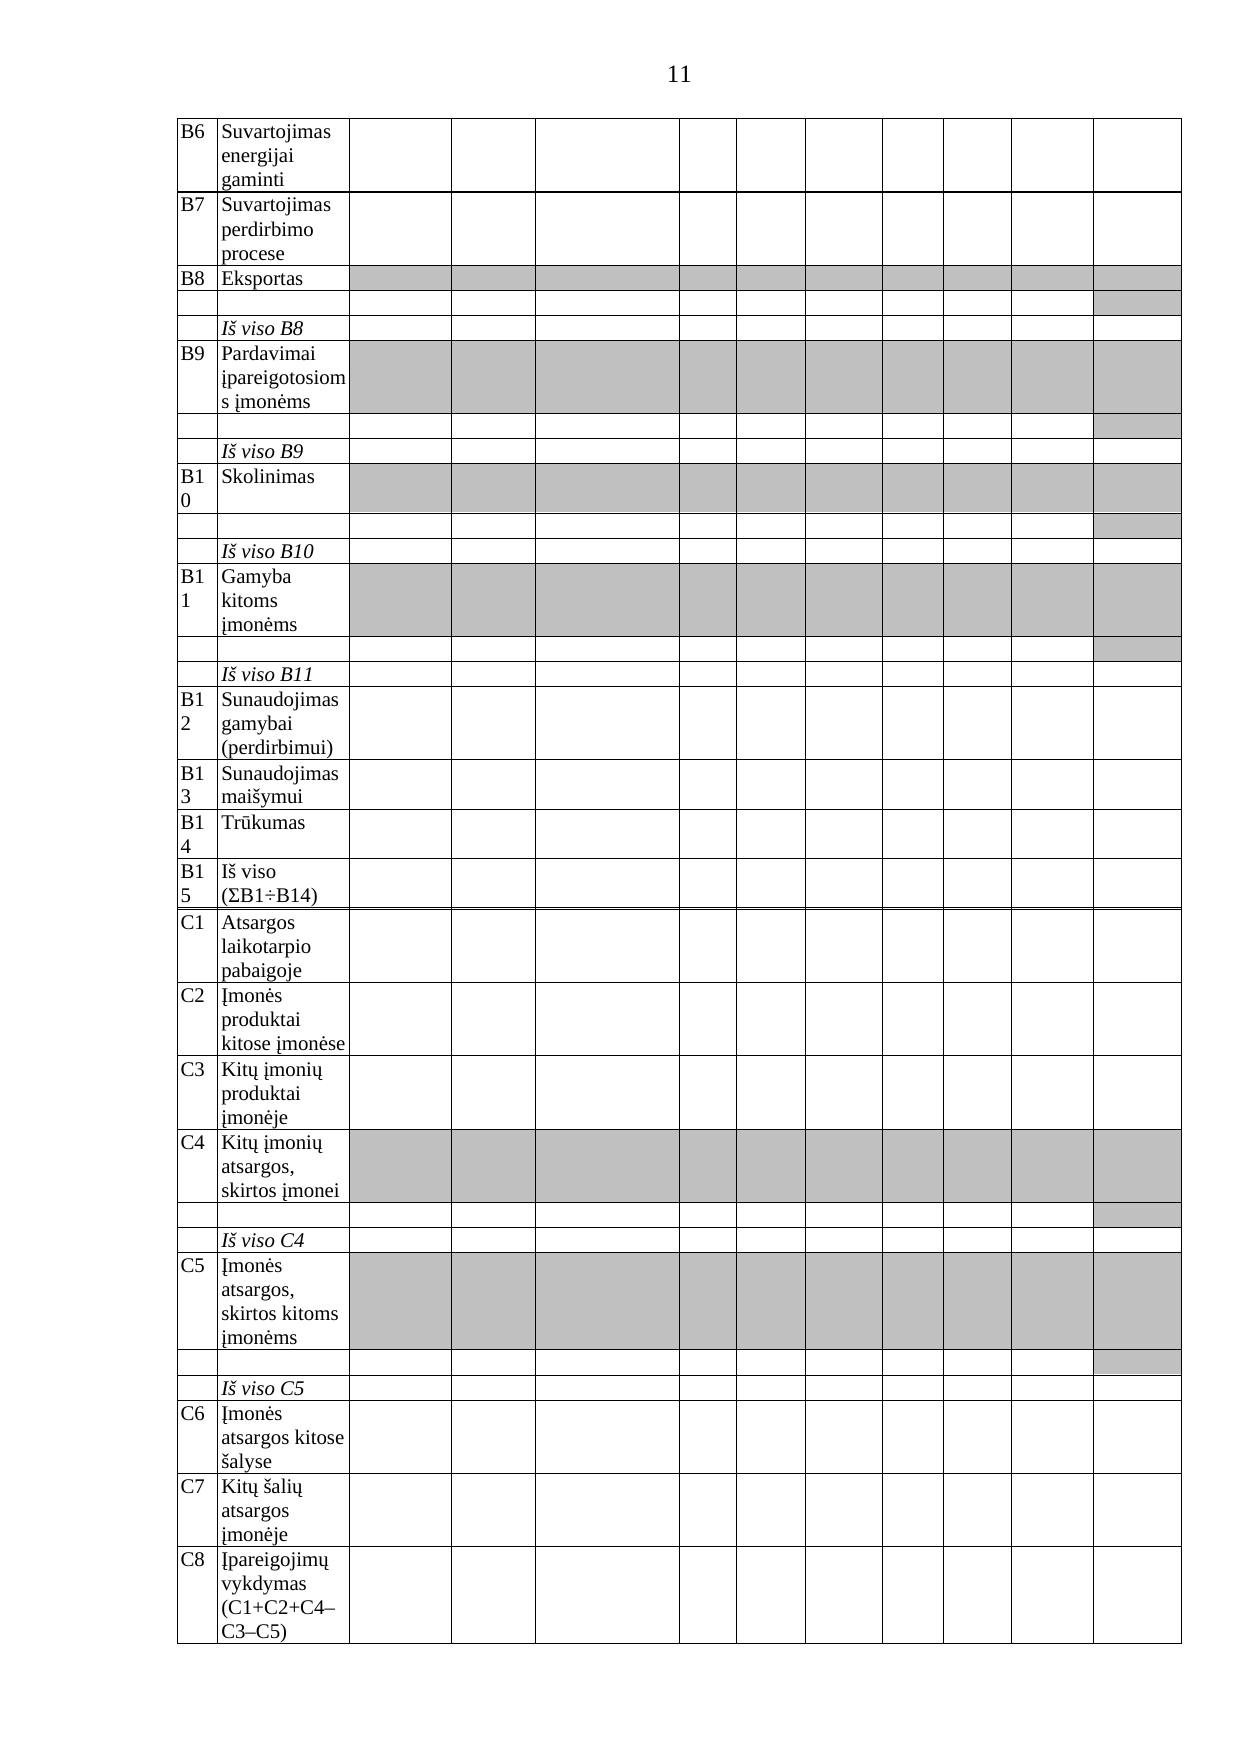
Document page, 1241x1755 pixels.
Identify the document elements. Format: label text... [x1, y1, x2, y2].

table_cell [178, 316, 217, 340]
table_cell [680, 439, 736, 463]
table_cell [944, 564, 1011, 636]
table_cell [737, 1350, 805, 1374]
table_cell [1094, 760, 1181, 808]
table_cell [680, 414, 736, 438]
table_cell [536, 687, 679, 759]
table_cell C3 [178, 1056, 217, 1129]
table_cell [680, 1253, 736, 1349]
table_cell [452, 859, 535, 907]
table_cell [1094, 1474, 1181, 1546]
table_cell [1094, 193, 1181, 264]
table_cell [680, 316, 736, 340]
table_cell [452, 1228, 535, 1252]
table_cell B14 [178, 810, 217, 858]
table_cell [1094, 1228, 1181, 1252]
table_cell [883, 193, 943, 264]
table_cell [883, 662, 943, 686]
table_cell [680, 539, 736, 563]
table_cell [944, 464, 1011, 512]
table_cell [1094, 539, 1181, 563]
table_cell Skolinimas [218, 464, 349, 512]
table_cell [737, 514, 805, 538]
table_cell [944, 662, 1011, 686]
table_cell [218, 514, 349, 538]
table_cell [806, 464, 882, 512]
table_cell [944, 1547, 1011, 1643]
table_cell [178, 439, 217, 463]
table_cell [178, 1350, 217, 1374]
table_cell [1094, 810, 1181, 858]
table_cell [1012, 1350, 1093, 1374]
table_cell [944, 514, 1011, 538]
table_cell [1012, 1376, 1093, 1399]
table_cell [737, 316, 805, 340]
table_cell [536, 266, 679, 290]
table_cell [806, 810, 882, 858]
table_cell [944, 414, 1011, 438]
table_cell [1094, 687, 1181, 759]
table_cell [350, 1350, 451, 1374]
table_cell [737, 1401, 805, 1473]
table_cell [536, 1376, 679, 1399]
table_cell [883, 539, 943, 563]
table_cell [680, 119, 736, 191]
table_cell [806, 291, 882, 315]
table_cell [350, 637, 451, 661]
table_cell [350, 119, 451, 191]
table_cell [680, 1130, 736, 1202]
table_cell B15 [178, 859, 217, 907]
table_cell [350, 662, 451, 686]
table_cell [883, 291, 943, 315]
table_cell [1012, 859, 1093, 907]
table_cell [1012, 539, 1093, 563]
table_cell [452, 316, 535, 340]
table_cell [536, 341, 679, 413]
table_cell [1094, 1547, 1181, 1643]
table_cell [883, 637, 943, 661]
table_cell [1012, 1547, 1093, 1643]
table_cell [1012, 1401, 1093, 1473]
table_cell Gamyba kitoms įmonėms [218, 564, 349, 636]
table_cell [1094, 266, 1181, 290]
table_cell [944, 760, 1011, 808]
table_cell [737, 1228, 805, 1252]
table_cell [536, 637, 679, 661]
table_cell [680, 291, 736, 315]
table_cell [536, 1474, 679, 1546]
table_cell [680, 1547, 736, 1643]
table_cell C2 [178, 983, 217, 1055]
table_cell [883, 514, 943, 538]
table_cell [806, 414, 882, 438]
table_cell [536, 291, 679, 315]
table_cell [806, 1228, 882, 1252]
table_cell Iš viso C5 [218, 1376, 349, 1399]
table_cell [944, 1253, 1011, 1349]
table_cell [883, 1203, 943, 1227]
table_cell [218, 291, 349, 315]
table_cell Kitų įmonių atsargos, skirtos įmonei [218, 1130, 349, 1202]
table_cell [883, 119, 943, 191]
table_cell [536, 910, 679, 982]
table_cell [883, 316, 943, 340]
table_cell [350, 1376, 451, 1399]
table_cell [1012, 810, 1093, 858]
table_cell [806, 564, 882, 636]
table_cell [737, 1130, 805, 1202]
table_cell [350, 539, 451, 563]
table_cell [178, 662, 217, 686]
table_cell [680, 910, 736, 982]
table_cell [536, 810, 679, 858]
table_cell [737, 291, 805, 315]
table_cell [452, 760, 535, 808]
table_cell [1012, 1203, 1093, 1227]
table_cell [178, 637, 217, 661]
table_cell [1094, 564, 1181, 636]
table_cell [806, 514, 882, 538]
table_cell [883, 464, 943, 512]
table_cell [350, 1474, 451, 1546]
table_cell Eksportas [218, 266, 349, 290]
table_cell [737, 859, 805, 907]
table_cell [452, 1253, 535, 1349]
table_cell [1012, 1228, 1093, 1252]
table_cell [536, 119, 679, 191]
table_cell [680, 687, 736, 759]
table_cell [806, 1376, 882, 1399]
table_cell [1012, 687, 1093, 759]
table_cell [350, 687, 451, 759]
table_cell [536, 439, 679, 463]
table_cell [883, 1130, 943, 1202]
table_cell [806, 1401, 882, 1473]
table_cell [944, 1350, 1011, 1374]
table_cell [944, 810, 1011, 858]
table_cell [452, 464, 535, 512]
table_cell [350, 1228, 451, 1252]
table_cell [883, 910, 943, 982]
table_cell [737, 414, 805, 438]
table_cell [452, 341, 535, 413]
table_cell [944, 983, 1011, 1055]
table_cell [806, 266, 882, 290]
table_cell [680, 760, 736, 808]
table_cell [883, 341, 943, 413]
table_cell [1094, 316, 1181, 340]
table_cell [1012, 760, 1093, 808]
table_cell Iš viso C4 [218, 1228, 349, 1252]
table_cell B9 [178, 341, 217, 413]
table_cell [536, 859, 679, 907]
table_cell [350, 193, 451, 264]
table_cell [883, 859, 943, 907]
table_cell [806, 539, 882, 563]
table_cell [1094, 1203, 1181, 1227]
table_cell [536, 414, 679, 438]
table_cell [1012, 1130, 1093, 1202]
table_cell [737, 1547, 805, 1643]
table_cell [452, 291, 535, 315]
table_cell [806, 1350, 882, 1374]
table_cell [680, 1474, 736, 1546]
table_cell [350, 983, 451, 1055]
table_cell [737, 760, 805, 808]
table_cell [737, 1056, 805, 1129]
table_cell [536, 1547, 679, 1643]
table_cell [806, 316, 882, 340]
table_cell [1094, 414, 1181, 438]
table_cell [806, 341, 882, 413]
table_cell [883, 1056, 943, 1129]
table_cell [178, 514, 217, 538]
table_cell Pardavimai įpareigotosioms įmonėms [218, 341, 349, 413]
table_cell C4 [178, 1130, 217, 1202]
table_cell [806, 119, 882, 191]
table_cell [806, 983, 882, 1055]
table_cell [680, 810, 736, 858]
table_cell [350, 1547, 451, 1643]
table_cell [806, 687, 882, 759]
table_cell [536, 1401, 679, 1473]
table_cell [1094, 1130, 1181, 1202]
table_cell [452, 910, 535, 982]
table_cell [1094, 291, 1181, 315]
table_cell [1094, 983, 1181, 1055]
table_cell [883, 414, 943, 438]
table_cell [218, 1203, 349, 1227]
table_cell Trūkumas [218, 810, 349, 858]
table_cell [178, 1376, 217, 1399]
table_cell [218, 637, 349, 661]
table_cell [806, 439, 882, 463]
table_cell [536, 539, 679, 563]
table_cell [680, 464, 736, 512]
table_cell B8 [178, 266, 217, 290]
table_cell [944, 1376, 1011, 1399]
table_cell [1094, 341, 1181, 413]
table_cell [1012, 1056, 1093, 1129]
table_cell B11 [178, 564, 217, 636]
table_cell [452, 1547, 535, 1643]
table_cell [1094, 662, 1181, 686]
table_cell B13 [178, 760, 217, 808]
table_cell [806, 1203, 882, 1227]
table_cell [1012, 662, 1093, 686]
table_cell [452, 1376, 535, 1399]
table_cell [178, 414, 217, 438]
table_cell [806, 1474, 882, 1546]
table_cell [944, 687, 1011, 759]
table_cell [680, 266, 736, 290]
table_cell [737, 810, 805, 858]
table_cell [883, 1547, 943, 1643]
table_cell Įpareigojimų vykdymas (C1+C2+C4–C3–C5) [218, 1547, 349, 1643]
table_cell [536, 1228, 679, 1252]
table_cell [452, 687, 535, 759]
table_cell [536, 1203, 679, 1227]
table_cell B7 [178, 193, 217, 264]
table_cell [1012, 637, 1093, 661]
table_cell C5 [178, 1253, 217, 1349]
table_cell [1094, 1376, 1181, 1399]
table_cell [737, 341, 805, 413]
table_cell [350, 859, 451, 907]
table_cell [350, 514, 451, 538]
table_cell Įmonės produktai kitose įmonėse [218, 983, 349, 1055]
table_cell [1012, 291, 1093, 315]
table_cell C6 [178, 1401, 217, 1473]
table_cell [536, 193, 679, 264]
table_cell [883, 1350, 943, 1374]
table_cell [1012, 119, 1093, 191]
table_cell [1012, 564, 1093, 636]
table_cell [350, 1056, 451, 1129]
table_cell [1094, 1056, 1181, 1129]
table_cell [944, 439, 1011, 463]
table_cell [680, 1228, 736, 1252]
table_cell [452, 539, 535, 563]
table_cell [737, 464, 805, 512]
table_cell [680, 564, 736, 636]
table_cell [883, 687, 943, 759]
table_cell [178, 1203, 217, 1227]
table_cell [944, 859, 1011, 907]
table_cell [1094, 1401, 1181, 1473]
table_cell [737, 1376, 805, 1399]
table_cell [883, 1376, 943, 1399]
table_cell B10 [178, 464, 217, 512]
table_cell [737, 662, 805, 686]
table_cell [1094, 514, 1181, 538]
table_cell [536, 1130, 679, 1202]
table_cell [737, 1253, 805, 1349]
table_cell [680, 1376, 736, 1399]
table_cell Suvartojimas energijai gaminti [218, 119, 349, 191]
table_cell [350, 760, 451, 808]
table_cell [452, 983, 535, 1055]
table_cell [806, 1253, 882, 1349]
table_cell Iš viso B10 [218, 539, 349, 563]
table_cell [883, 1401, 943, 1473]
table_cell [452, 193, 535, 264]
table_cell [737, 1203, 805, 1227]
table_cell [452, 266, 535, 290]
table_cell [452, 439, 535, 463]
table_cell [1012, 341, 1093, 413]
table_cell B6 [178, 119, 217, 191]
table_cell [806, 662, 882, 686]
table_cell [536, 316, 679, 340]
table_cell [1094, 439, 1181, 463]
table_cell [1012, 464, 1093, 512]
table_cell [536, 983, 679, 1055]
table_cell [452, 1350, 535, 1374]
table_cell [536, 564, 679, 636]
table_cell C1 [178, 910, 217, 982]
table_cell [178, 539, 217, 563]
table_cell [806, 1056, 882, 1129]
table_cell [178, 1228, 217, 1252]
table_cell [680, 1401, 736, 1473]
table_cell [350, 1130, 451, 1202]
table_cell [536, 464, 679, 512]
table_cell [737, 910, 805, 982]
table_cell [350, 414, 451, 438]
table_cell [944, 266, 1011, 290]
table_cell [883, 1474, 943, 1546]
table_cell [1012, 439, 1093, 463]
table_cell [806, 1547, 882, 1643]
table_cell [944, 341, 1011, 413]
table_cell [452, 1401, 535, 1473]
table_cell [680, 859, 736, 907]
table_cell [680, 1056, 736, 1129]
table_cell [737, 266, 805, 290]
table_cell [1012, 514, 1093, 538]
table_cell [883, 564, 943, 636]
table_cell [350, 291, 451, 315]
table_cell [944, 1056, 1011, 1129]
table_cell [737, 983, 805, 1055]
table_cell [536, 1350, 679, 1374]
table_cell Suvartojimas perdirbimo procese [218, 193, 349, 264]
table_cell [350, 316, 451, 340]
table_cell [452, 414, 535, 438]
table_cell [737, 687, 805, 759]
table_cell [944, 910, 1011, 982]
table_cell Įmonės atsargos kitose šalyse [218, 1401, 349, 1473]
table_cell [452, 119, 535, 191]
table_cell [680, 193, 736, 264]
table_cell [350, 564, 451, 636]
table_cell [944, 193, 1011, 264]
table_cell [737, 564, 805, 636]
table_cell [944, 1401, 1011, 1473]
table_cell [883, 983, 943, 1055]
table_cell [452, 662, 535, 686]
table_cell [350, 1253, 451, 1349]
table_cell [944, 291, 1011, 315]
table_cell [680, 514, 736, 538]
table_cell [1094, 1253, 1181, 1349]
table_cell [350, 266, 451, 290]
table_cell [452, 1474, 535, 1546]
table_cell [737, 439, 805, 463]
table_cell [536, 514, 679, 538]
table_cell [1012, 983, 1093, 1055]
table_cell [178, 291, 217, 315]
table_cell [806, 760, 882, 808]
table_cell [680, 1203, 736, 1227]
table_cell [806, 859, 882, 907]
table_cell Iš viso B8 [218, 316, 349, 340]
table_cell [883, 439, 943, 463]
table_cell [1012, 193, 1093, 264]
table_cell [806, 1130, 882, 1202]
table_cell [680, 983, 736, 1055]
table_cell [944, 119, 1011, 191]
table_cell [350, 464, 451, 512]
table_cell [883, 810, 943, 858]
table_cell [350, 1203, 451, 1227]
table_cell [737, 193, 805, 264]
table_cell [883, 266, 943, 290]
table_cell [944, 637, 1011, 661]
table_cell [806, 910, 882, 982]
table_cell [1094, 464, 1181, 512]
table_cell Sunaudojimas maišymui [218, 760, 349, 808]
table_cell [350, 439, 451, 463]
table_cell [452, 1056, 535, 1129]
table_cell [883, 1228, 943, 1252]
table_cell [883, 1253, 943, 1349]
table_cell [1094, 119, 1181, 191]
table_cell [883, 760, 943, 808]
table_cell C8 [178, 1547, 217, 1643]
table_cell [1012, 1474, 1093, 1546]
table_cell Kitų įmonių produktai įmonėje [218, 1056, 349, 1129]
table_cell [536, 662, 679, 686]
table_cell [218, 414, 349, 438]
table_cell Sunaudojimas gamybai (perdirbimui) [218, 687, 349, 759]
table_cell [452, 1130, 535, 1202]
table_cell [737, 539, 805, 563]
table_cell [452, 810, 535, 858]
table_cell [350, 341, 451, 413]
table_cell Įmonės atsargos, skirtos kitoms įmonėms [218, 1253, 349, 1349]
table_cell [680, 1350, 736, 1374]
table_cell [737, 119, 805, 191]
table_cell [1012, 414, 1093, 438]
table_cell [1094, 910, 1181, 982]
table_cell [944, 1203, 1011, 1227]
table_cell Iš viso B9 [218, 439, 349, 463]
table_cell [944, 539, 1011, 563]
table_cell [737, 1474, 805, 1546]
table_cell [1094, 637, 1181, 661]
table_cell [944, 1130, 1011, 1202]
table_cell [680, 341, 736, 413]
table_cell [218, 1350, 349, 1374]
table_cell [1012, 316, 1093, 340]
table_cell [452, 514, 535, 538]
table_cell [452, 637, 535, 661]
table_cell [350, 1401, 451, 1473]
table_cell [536, 1056, 679, 1129]
table_cell [1012, 910, 1093, 982]
table_cell C7 [178, 1474, 217, 1546]
table_cell [680, 637, 736, 661]
table_cell [806, 637, 882, 661]
table_cell [944, 316, 1011, 340]
table_cell Iš viso (ΣB1÷B14) [218, 859, 349, 907]
table_cell [1094, 1350, 1181, 1374]
table_cell [680, 662, 736, 686]
table_cell [944, 1474, 1011, 1546]
table_cell [944, 1228, 1011, 1252]
table_cell [737, 637, 805, 661]
table_cell Atsargos laikotarpio pabaigoje [218, 910, 349, 982]
table_cell [1012, 266, 1093, 290]
table_cell [536, 1253, 679, 1349]
table_cell B12 [178, 687, 217, 759]
table_cell [452, 1203, 535, 1227]
table_cell [350, 910, 451, 982]
table_cell [1012, 1253, 1093, 1349]
table_cell Iš viso B11 [218, 662, 349, 686]
table_cell Kitų šalių atsargos įmonėje [218, 1474, 349, 1546]
table_cell [452, 564, 535, 636]
table_cell [350, 810, 451, 858]
table_cell [1094, 859, 1181, 907]
table_cell [536, 760, 679, 808]
table_cell [806, 193, 882, 264]
